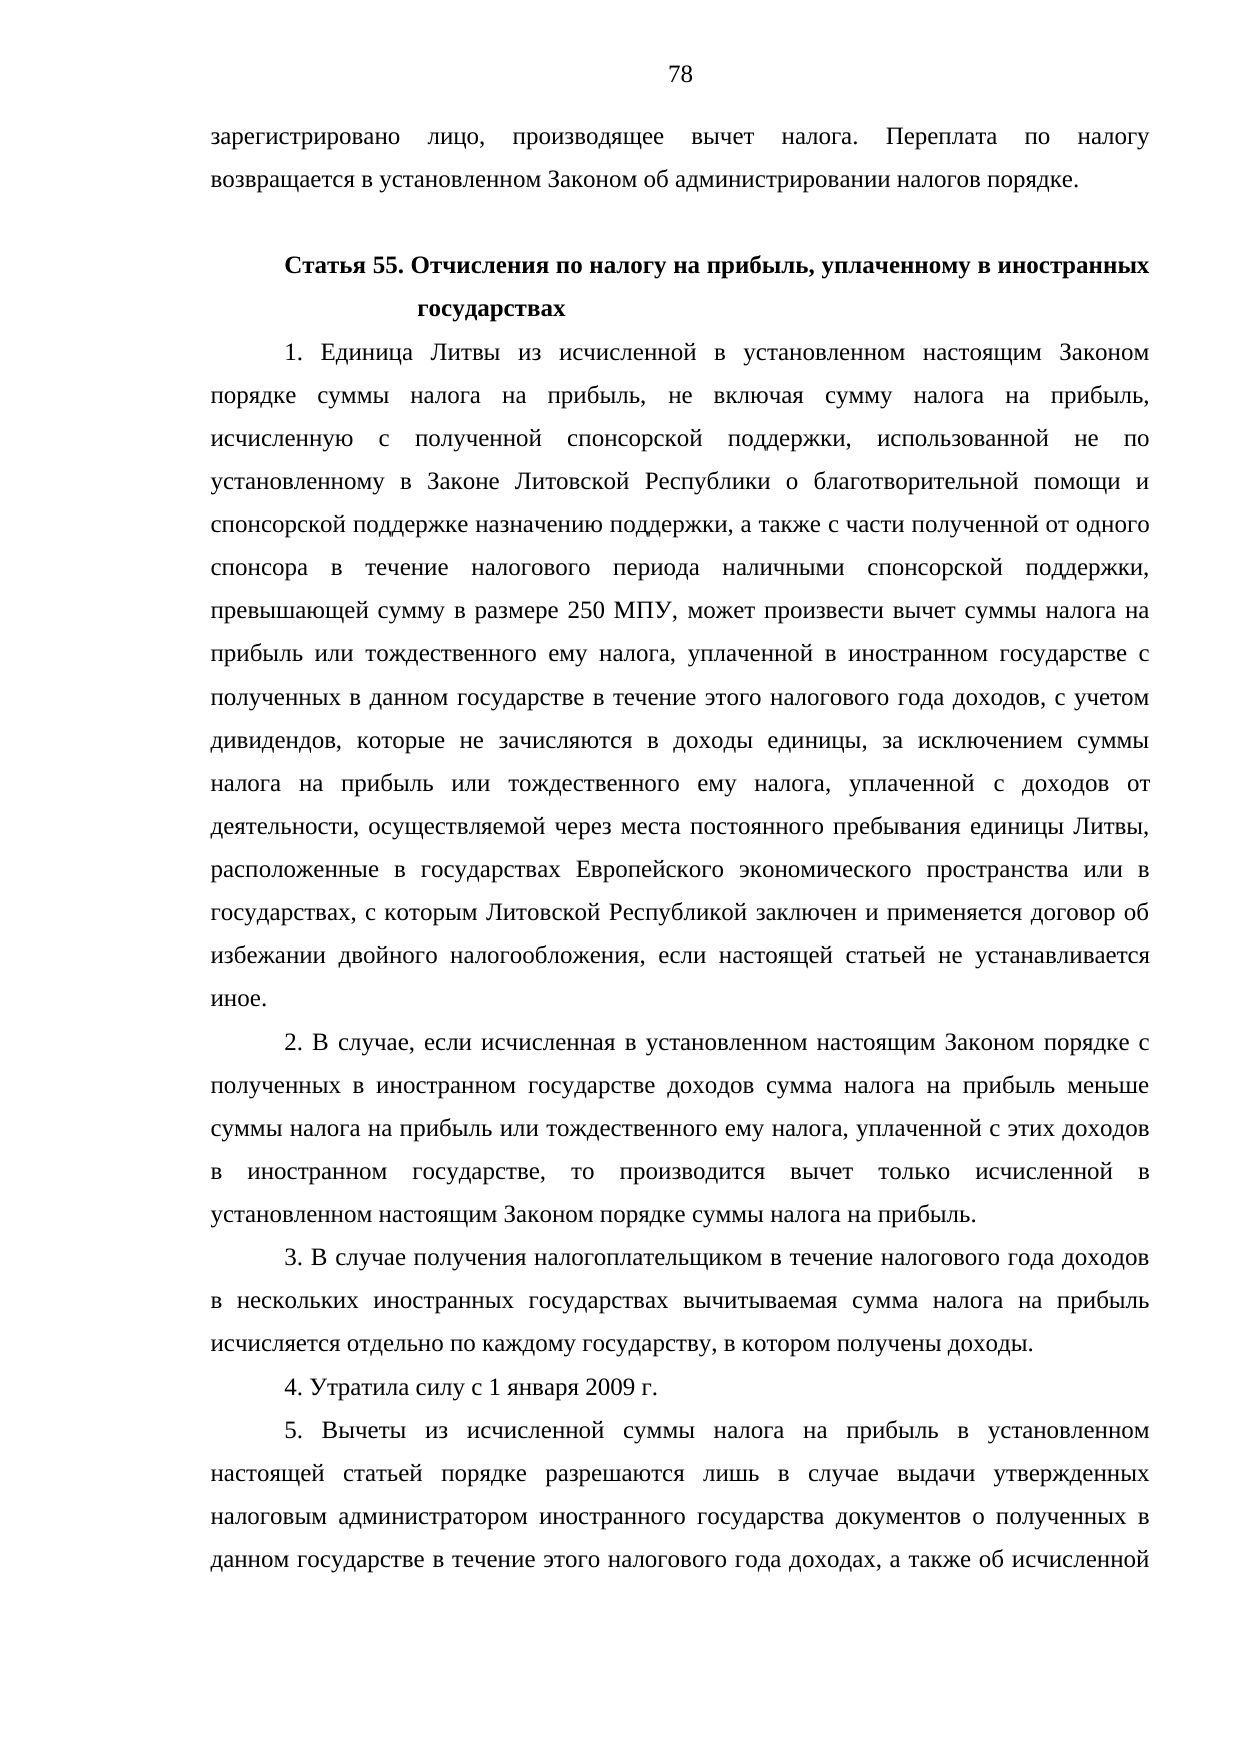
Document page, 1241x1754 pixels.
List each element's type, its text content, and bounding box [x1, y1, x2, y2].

text 4. Утратила силу с 1 января 2009 г. [210, 1372, 1150, 1400]
text 5. Вычеты из исчисленной суммы налога на прибыль в установленном настоящей статьей порядке разрешаются лишь в случае выдачи утвержденных налоговым администратором иностранного государства документов о полученных в данном государстве в течение этого налогового года доходах, а также об исчисленной [210, 1415, 1150, 1573]
text 1. Единица Литвы из исчисленной в установленном настоящим Законом порядке суммы налога на прибыль, не включая сумму налога на прибыль, исчисленную с полученной спонсорской поддержки, использованной не по установленному в Законе Литовской Республики о благотворительной помощи и спонсорской поддержке назначению поддержки, а также с части полученной от одного спонсора в течение налогового периода наличными спонсорской поддержки, превышающей сумму в размере 250 МПУ, может произвести вычет суммы налога на прибыль или тождественного ему налога, уплаченной в иностранном государстве с полученных в данном государстве в течение этого налогового года доходов, с учетом дивидендов, которые не зачисляются в доходы единицы, за исключением суммы налога на прибыль или тождественного ему налога, уплаченной с доходов от деятельности, осуществляемой через места постоянного пребывания единицы Литвы, расположенные в государствах Европейского экономического пространства или в государствах, с которым Литовской Республикой заключен и применяется договор об избежании двойного налогообложения, если настоящей статьей не устанавливается иное. [210, 337, 1150, 1012]
text зарегистрировано лицо, производящее вычет налога. Переплата по налогу возвращается в установленном Законом об администрировании налогов порядке. [210, 121, 1150, 193]
text Статья 55. Отчисления по налогу на прибыль, уплаченному в иностранных государствах [284, 250, 1150, 322]
text 3. В случае получения налогоплательщиком в течение налогового года доходов в нескольких иностранных государствах вычитываемая сумма налога на прибыль исчисляется отдельно по каждому государству, в котором получены доходы. [210, 1242, 1150, 1357]
text 2. В случае, если исчисленная в установленном настоящим Законом порядке с полученных в иностранном государстве доходов сумма налога на прибыль меньше суммы налога на прибыль или тождественного ему налога, уплаченной с этих доходов в иностранном государстве, то производится вычет только исчисленной в установленном настоящим Законом порядке суммы налога на прибыль. [210, 1027, 1150, 1228]
